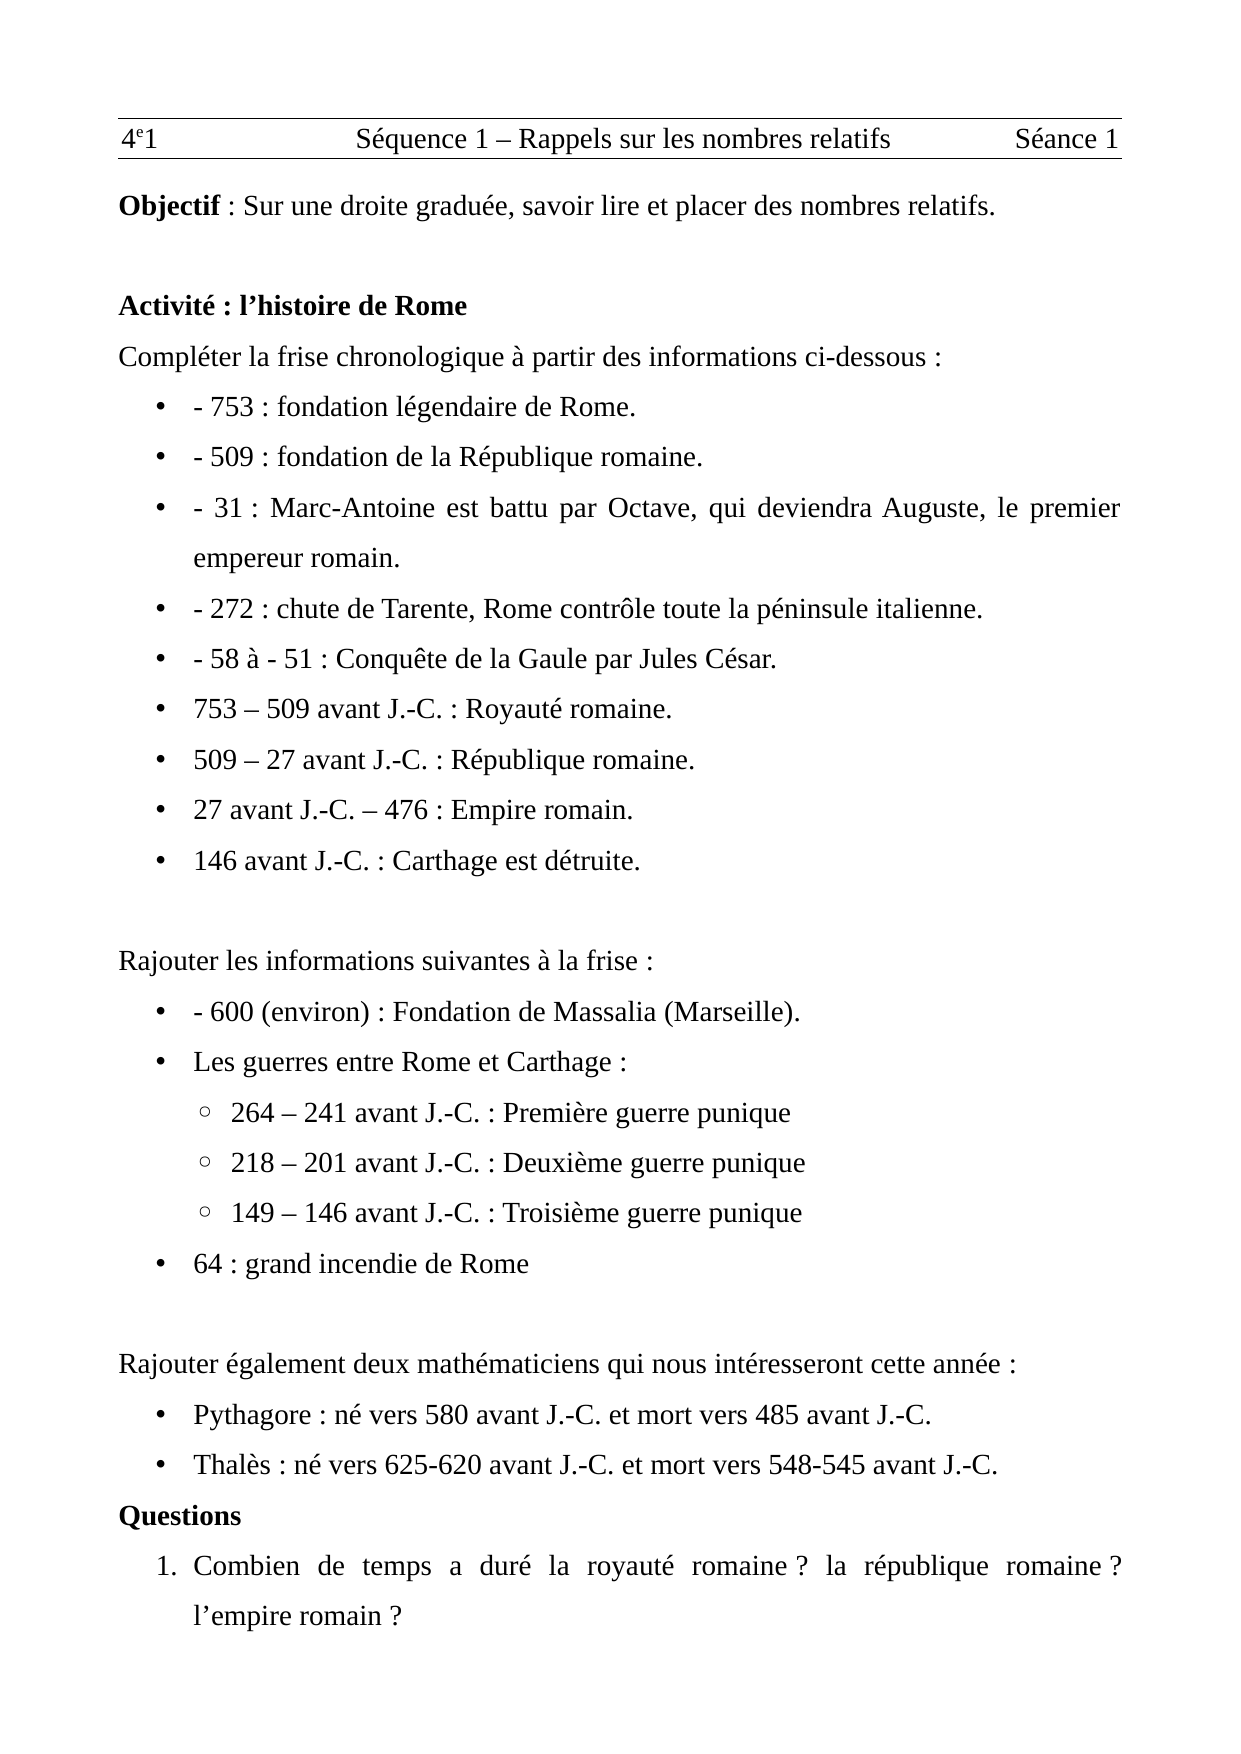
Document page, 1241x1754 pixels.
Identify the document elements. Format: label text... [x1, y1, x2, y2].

list Pythagore : né vers 580 avant J.-C. et mort vers 485 avant J.-C. [156, 1397, 1122, 1431]
list Les guerres entre Rome et Carthage : [156, 1044, 1122, 1078]
list 64 : grand incendie de Rome [156, 1246, 1122, 1279]
text Compléter la frise chronologique à partir des informations ci-dessous : [118, 339, 1122, 372]
text Questions [118, 1498, 1122, 1531]
list 509 – 27 avant J.-C. : République romaine. [156, 742, 1122, 776]
list Combien de temps a duré la royauté romaine ? la république romaine ? l’empire romain ? [156, 1548, 1122, 1632]
list - 58 à - 51 : Conquête de la Gaule par Jules César. [156, 641, 1122, 675]
text Objectif : Sur une droite graduée, savoir lire et placer des nombres relatifs. [118, 188, 1122, 221]
list 149 – 146 avant J.-C. : Troisième guerre punique [193, 1196, 1122, 1229]
list - 31 : Marc-Antoine est battu par Octave, qui deviendra Auguste, le premier empereur romain. [156, 490, 1122, 574]
list 753 – 509 avant J.-C. : Royauté romaine. [156, 692, 1122, 725]
text Rajouter les informations suivantes à la frise : [118, 943, 1122, 977]
list 146 avant J.-C. : Carthage est détruite. [156, 843, 1122, 876]
list 264 – 241 avant J.-C. : Première guerre punique [193, 1095, 1122, 1128]
list - 509 : fondation de la République romaine. [156, 439, 1122, 473]
list 218 – 201 avant J.-C. : Deuxième guerre punique [193, 1145, 1122, 1179]
list Thalès : né vers 625-620 avant J.-C. et mort vers 548-545 avant J.-C. [156, 1447, 1122, 1481]
list - 753 : fondation légendaire de Rome. [156, 389, 1122, 423]
list 27 avant J.-C. – 476 : Empire romain. [156, 792, 1122, 826]
text Rajouter également deux mathématiciens qui nous intéresseront cette année : [118, 1347, 1122, 1380]
list - 600 (environ) : Fondation de Massalia (Marseille). [156, 994, 1122, 1027]
text Activité : l’histoire de Rome [118, 288, 1122, 322]
list - 272 : chute de Tarente, Rome contrôle toute la péninsule italienne. [156, 591, 1122, 624]
